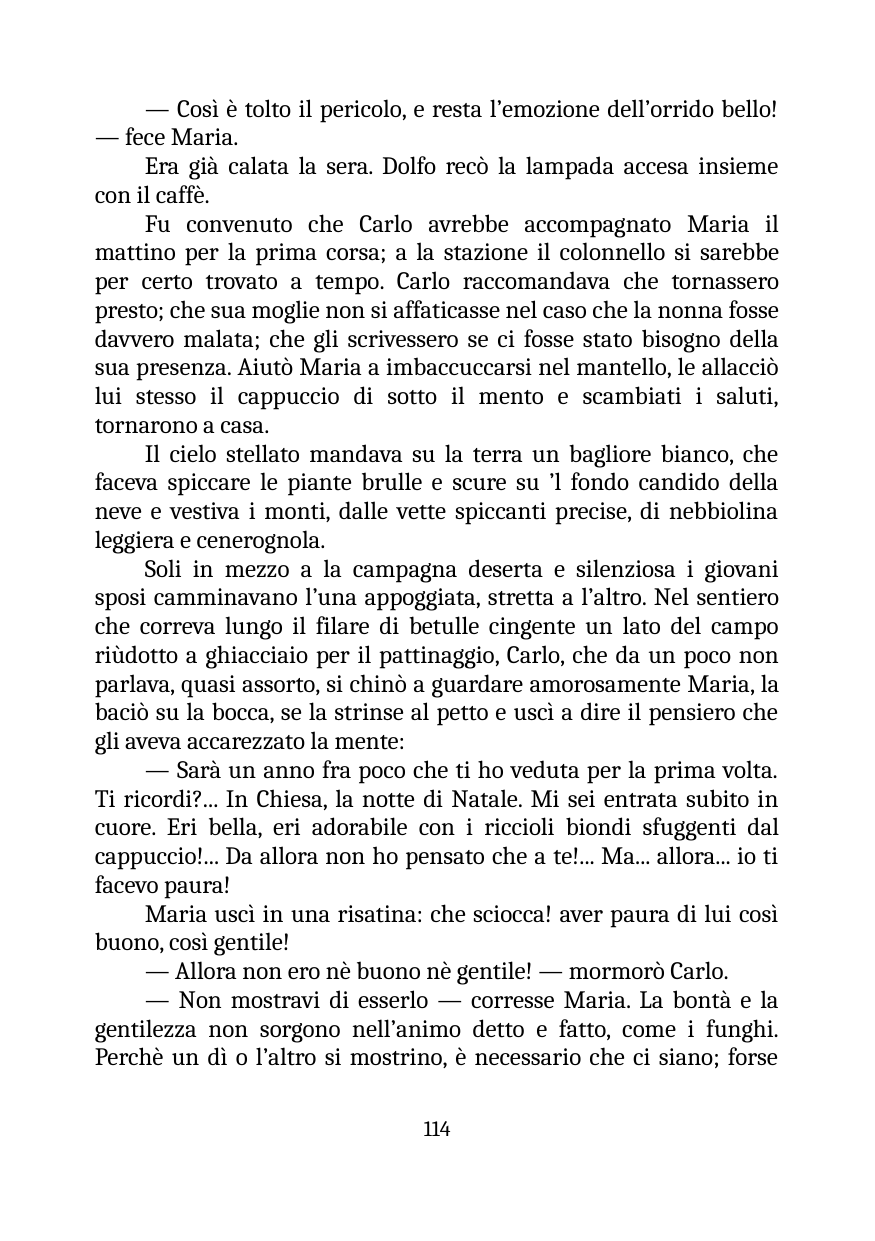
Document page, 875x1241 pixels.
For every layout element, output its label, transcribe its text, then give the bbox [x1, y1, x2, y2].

text — Non mostravi di esserlo — corresse Maria. La bontà e la gentilezza non sorgono nell’animo detto e fatto, come i funghi. Perchè un dì o l’altro si mostrino, è necessario che ci siano; forse [94, 986, 779, 1072]
text Era già calata la sera. Dolfo recò la lampada accesa insieme con il caffè. [94, 152, 779, 209]
text Fu convenuto che Carlo avrebbe accompagnato Maria il mattino per la prima corsa; a la stazione il colonnello si sarebbe per certo trovato a tempo. Carlo raccomandava che tornassero presto; che sua moglie non si affaticasse nel caso che la nonna fosse davvero malata; che gli scrivessero se ci fosse stato bisogno della sua presenza. Aiutò Maria a imbaccuccarsi nel mantello, le allacciò lui stesso il cappuccio di sotto il mento e scambiati i saluti, tornarono a casa. [94, 209, 779, 439]
text Il cielo stellato mandava su la terra un bagliore bianco, che faceva spiccare le piante brulle e scure su ’l fondo candido della neve e vestiva i monti, dalle vette spiccanti precise, di nebbiolina leggiera e cenerognola. [94, 439, 779, 554]
text — Così è tolto il pericolo, e resta l’emozione dell’orrido bello! — fece Maria. [94, 94, 779, 152]
text — Allora non ero nè buono nè gentile! — mormorò Carlo. [94, 957, 779, 986]
text — Sarà un anno fra poco che ti ho veduta per la prima volta. Ti ricordi?... In Chiesa, la notte di Natale. Mi sei entrata subito in cuore. Eri bella, eri adorabile con i riccioli biondi sfuggenti dal cappuccio!... Da allora non ho pensato che a te!... Ma... allora... io ti facevo paura! [94, 756, 779, 899]
text Soli in mezzo a la campagna deserta e silenziosa i giovani sposi camminavano l’una appoggiata, stretta a l’altro. Nel sentiero che correva lungo il filare di betulle cingente un lato del campo riùdotto a ghiacciaio per il pattinaggio, Carlo, che da un poco non parlava, quasi assorto, si chinò a guardare amorosamente Maria, la baciò su la bocca, se la strinse al petto e uscì a dire il pensiero che gli aveva accarezzato la mente: [94, 554, 779, 756]
text Maria uscì in una risatina: che sciocca! aver paura di lui così buono, così gentile! [94, 899, 779, 957]
